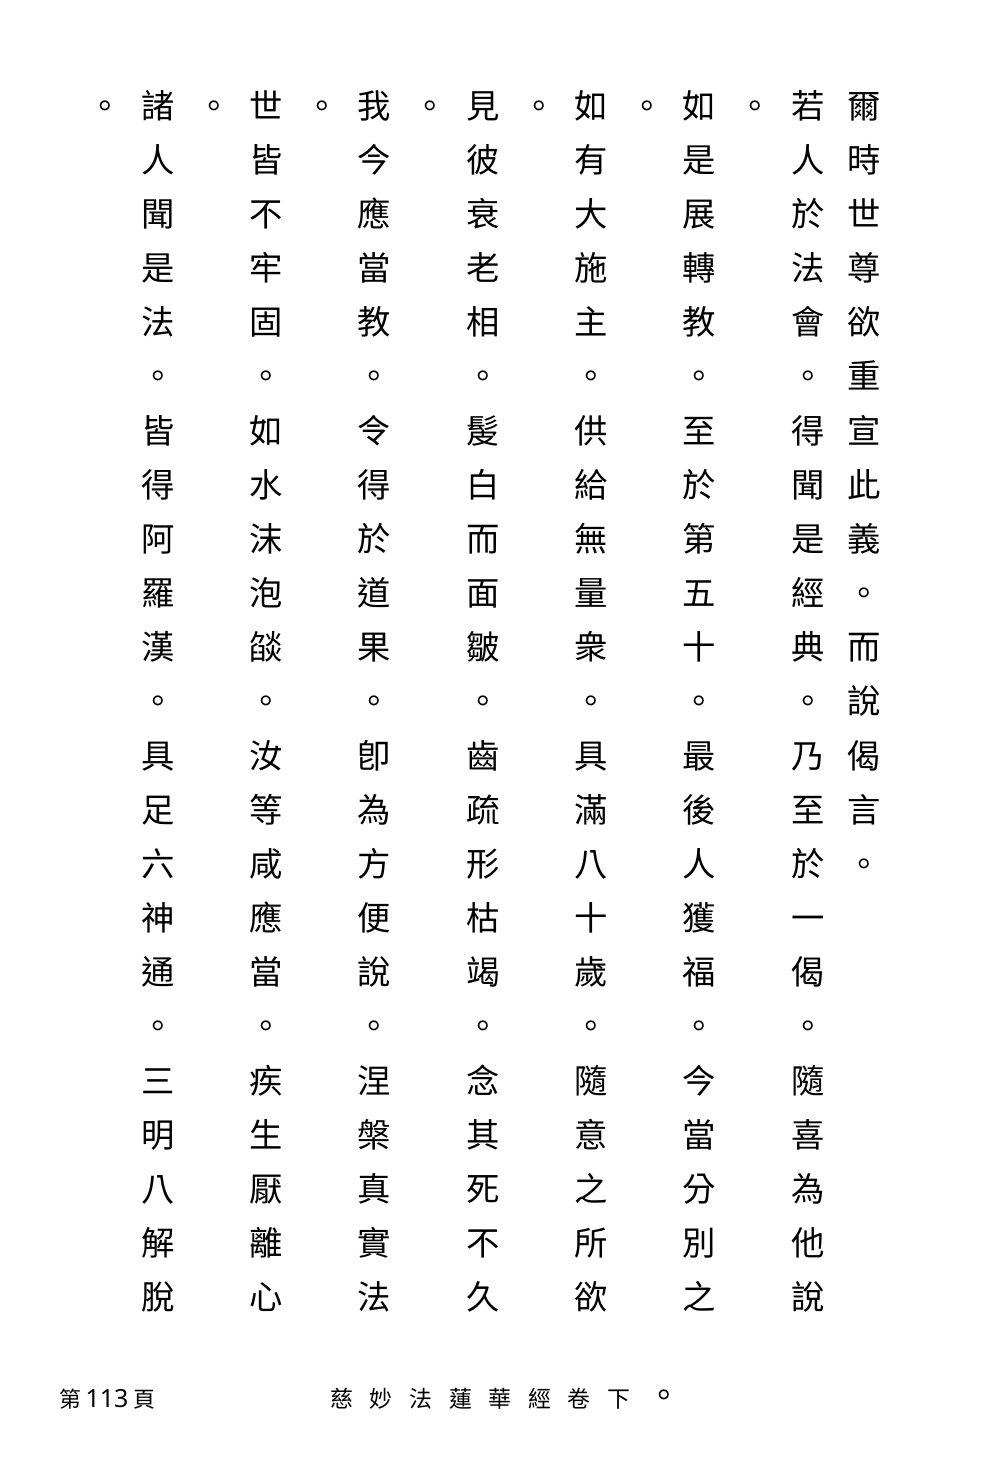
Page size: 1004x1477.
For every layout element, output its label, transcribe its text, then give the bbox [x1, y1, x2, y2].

text 如有大施主。供給無量衆。具滿八十歲。隨意之所欲。 [512, 88, 620, 1363]
text 若人於法會。得聞是經典。乃至於一偈。隨喜為他說。 [728, 88, 837, 1363]
text 爾時世尊欲重宣此義。而說偈言。 [837, 88, 891, 1363]
text 世皆不牢固。如水沫泡燄。汝等咸應當。疾生厭離心。 [187, 88, 295, 1363]
text 我今應當教。令得於道果。卽為方便說。涅槃真實法。 [295, 88, 403, 1363]
text 如是展轉教。至於第五十。最後人獲福。今當分別之。 [620, 88, 728, 1363]
text 見彼衰老相。髲白而面皺。齒疏形枯竭。念其死不久。 [403, 88, 512, 1363]
text 諸人聞是法。皆得阿羅漢。具足六神通。三明八解脫。 [78, 88, 187, 1363]
